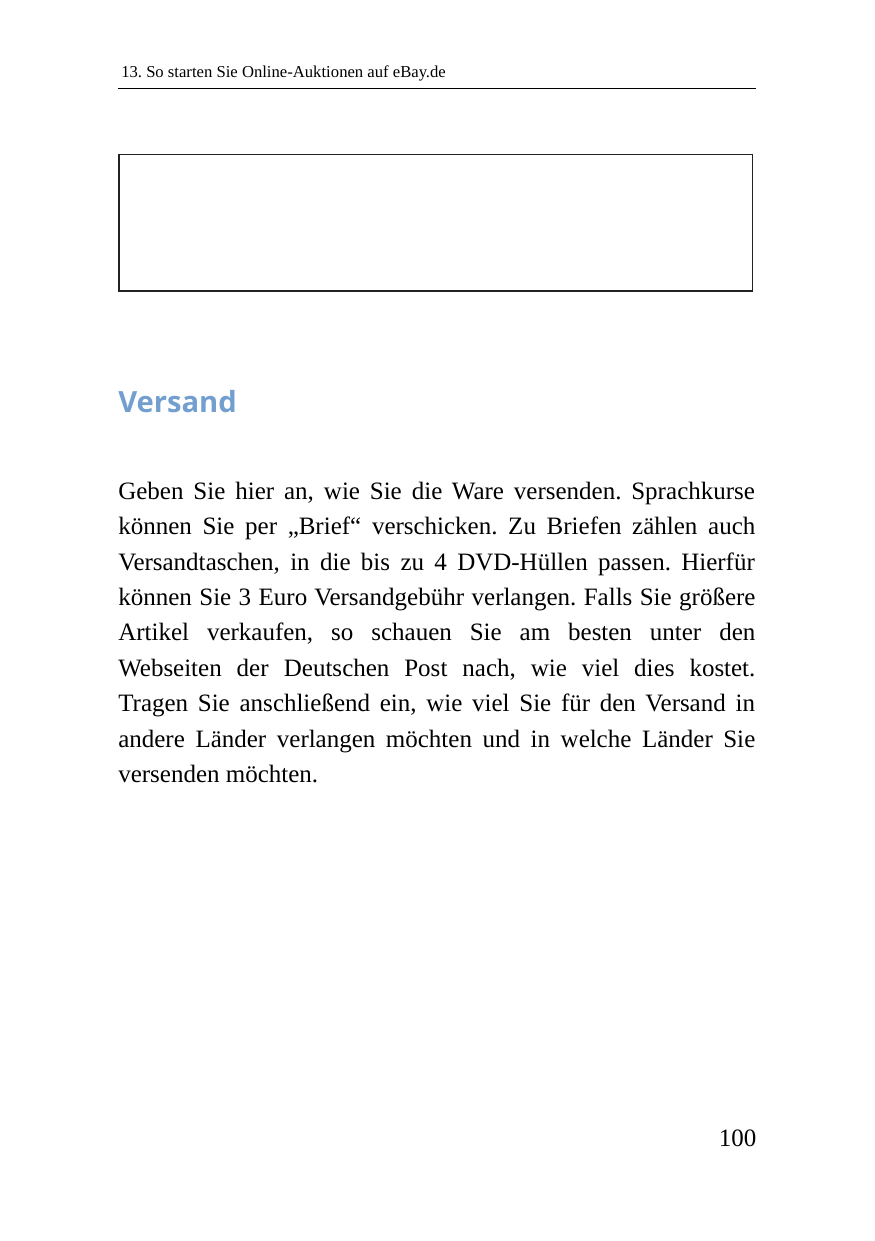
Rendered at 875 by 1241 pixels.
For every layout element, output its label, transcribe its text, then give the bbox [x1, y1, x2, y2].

subtitle Versand [118, 382, 756, 421]
text Geben Sie hier an, wie Sie die Ware versenden. Sprachkurse können Sie per „Brief“ verschicken. Zu Briefen zählen auch Versandtaschen, in die bis zu 4 DVD-Hüllen passen. Hierfür können Sie 3 Euro Versandgebühr verlangen. Falls Sie größere Artikel verkaufen, so schauen Sie am besten unter den Webseiten der Deutschen Post nach, wie viel dies kostet. Tragen Sie anschließend ein, wie viel Sie für den Versand in andere Länder verlangen möchten und in welche Länder Sie versenden möchten. [118, 434, 756, 788]
